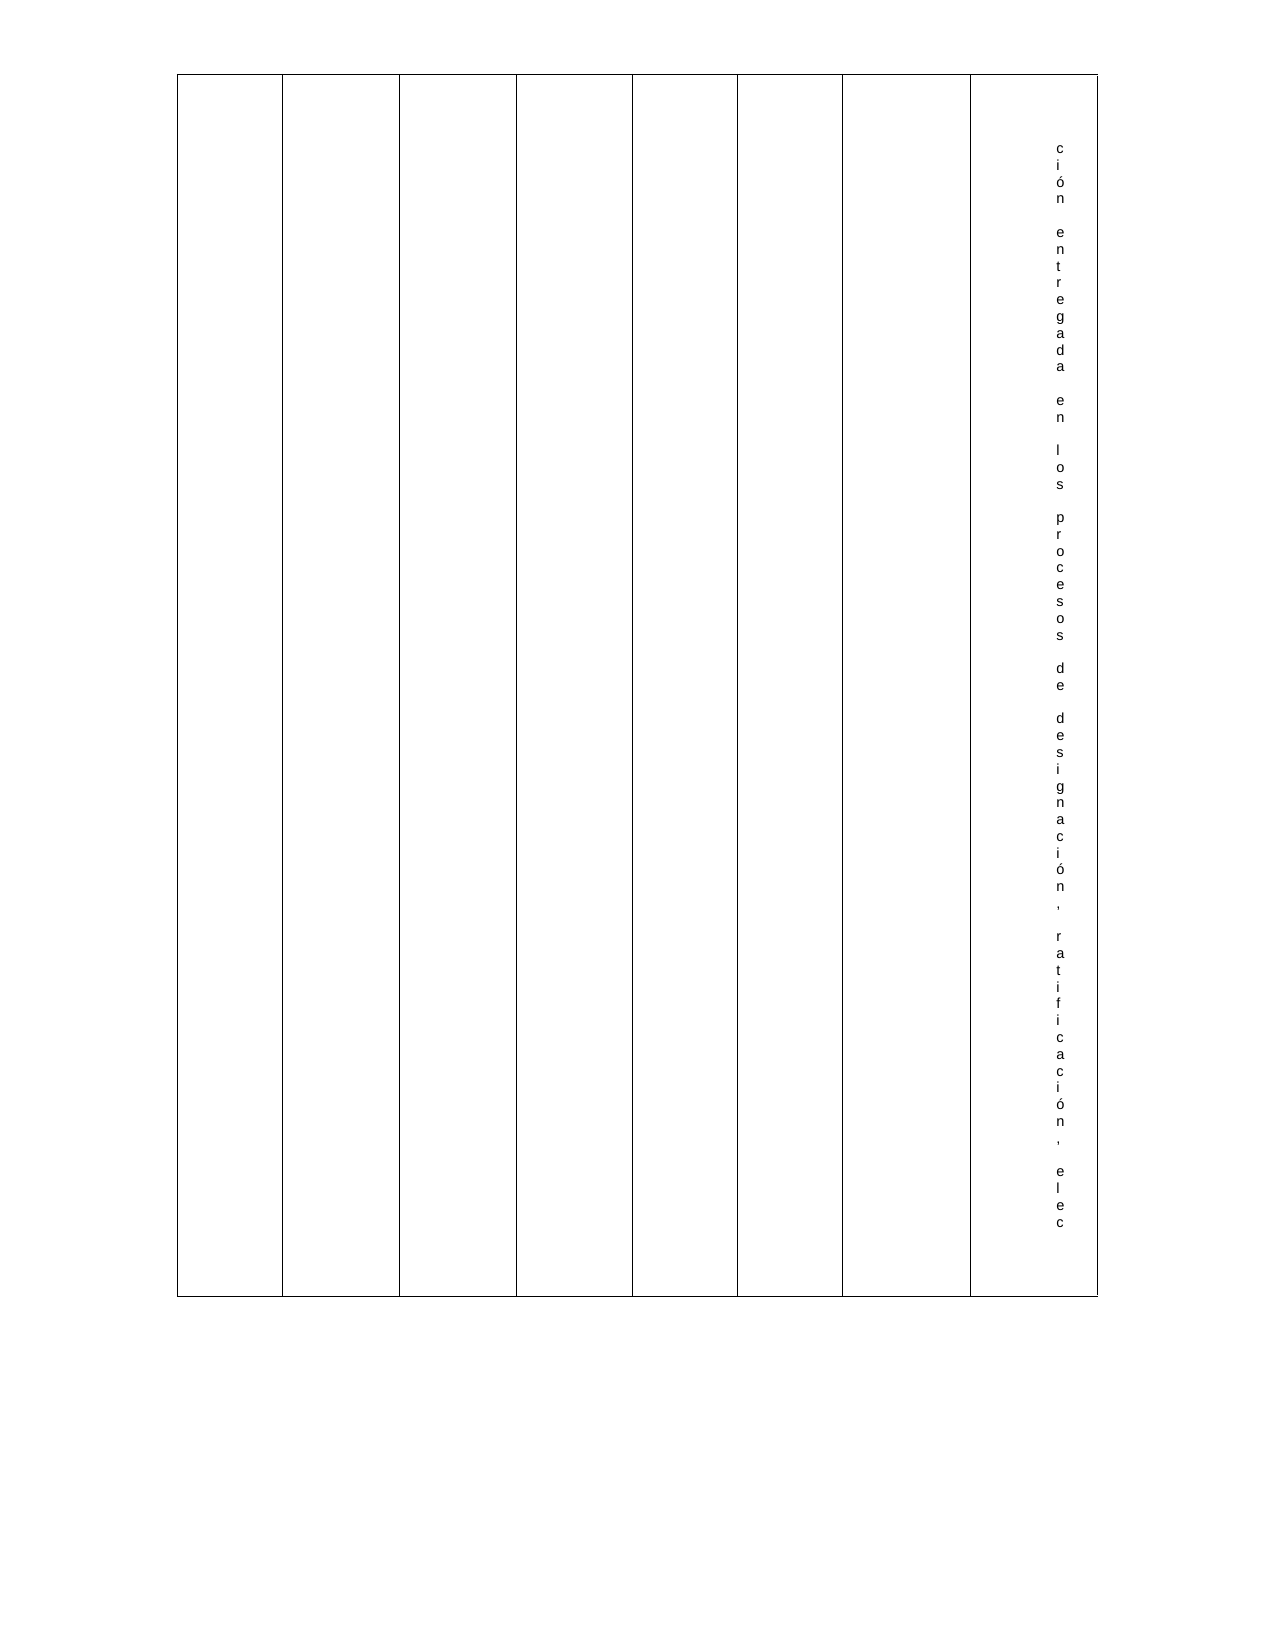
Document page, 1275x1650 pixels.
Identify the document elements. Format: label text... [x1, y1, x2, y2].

table_cell [633, 75, 737, 1296]
table_cell [178, 75, 282, 1296]
table_cell [738, 75, 842, 1296]
table_cell [843, 75, 970, 1296]
table_cell [400, 75, 516, 1296]
table_header ción entregada en los procesos de designación, ratificación, elec [992, 76, 1097, 1295]
table_header [971, 75, 991, 1296]
table_cell [517, 75, 632, 1296]
table_cell [283, 75, 399, 1296]
